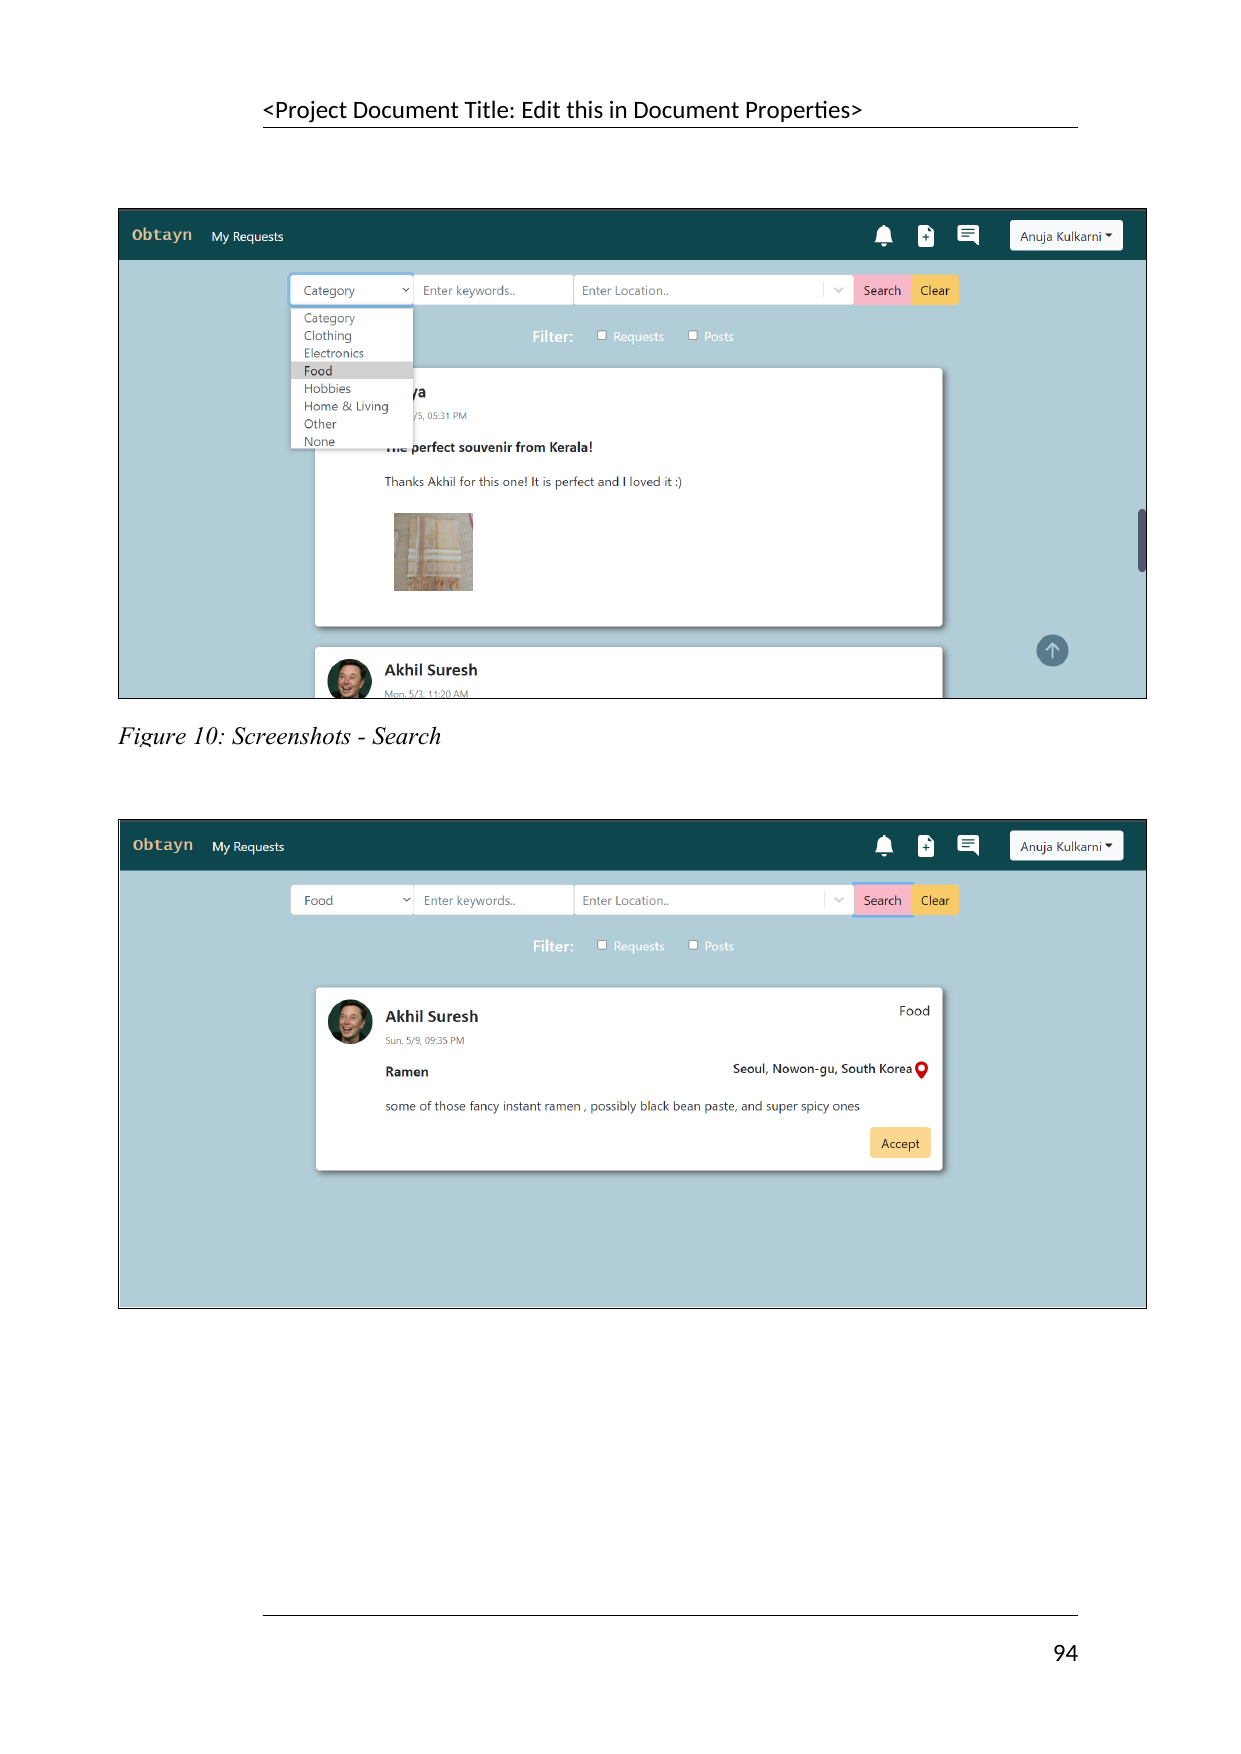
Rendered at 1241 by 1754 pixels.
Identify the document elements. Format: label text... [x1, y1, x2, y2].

picture [122, 821, 1144, 1307]
picture [119, 209, 1146, 698]
text Figure 10: Screenshots - Search [118, 699, 1147, 746]
